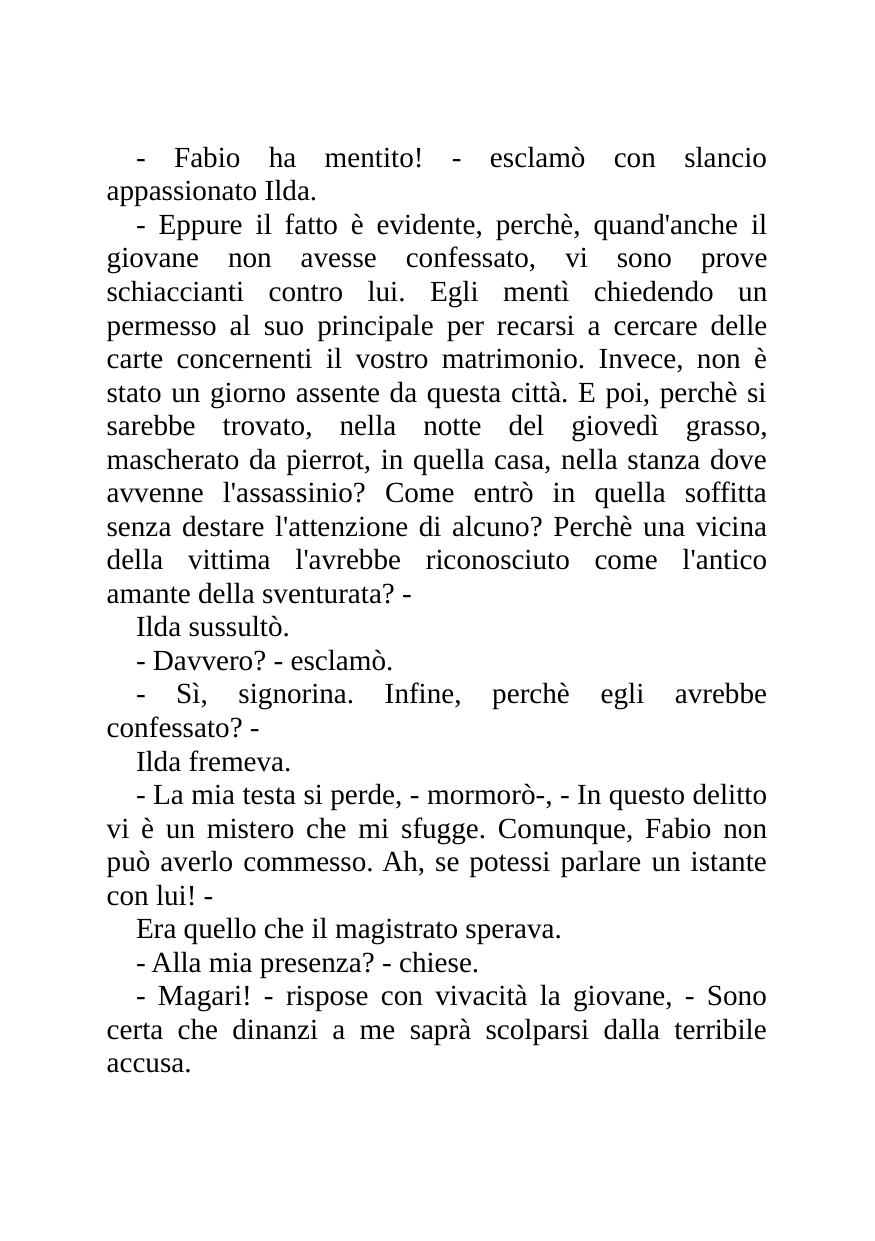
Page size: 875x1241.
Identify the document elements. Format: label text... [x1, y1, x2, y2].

text - Fabio ha mentito! - esclamò con slancio appassionato Ilda. [106, 140, 768, 207]
text Era quello che il magistrato sperava. [106, 911, 768, 945]
text Ilda fremeva. [106, 744, 768, 777]
text - Magari! - rispose con vivacità la giovane, - Sono certa che dinanzi a me saprà scolparsi dalla terribile accusa. [106, 978, 768, 1079]
text - Sì, signorina. Infine, perchè egli avrebbe confessato? - [106, 677, 768, 744]
text Ilda sussultò. [106, 609, 768, 643]
text - Eppure il fatto è evidente, perchè, quand'anche il giovane non avesse confessato, vi sono prove schiaccianti contro lui. Egli mentì chiedendo un permesso al suo principale per recarsi a cercare delle carte concernenti il vostro matrimonio. Invece, non è stato un giorno assente da questa città. E poi, perchè si sarebbe trovato, nella notte del giovedì grasso, mascherato da pierrot, in quella casa, nella stanza dove avvenne l'assassinio? Come entrò in quella soffitta senza destare l'attenzione di alcuno? Perchè una vicina della vittima l'avrebbe riconosciuto come l'antico amante della sventurata? - [106, 207, 768, 609]
text - La mia testa si perde, - mormorò-, - In questo delitto vi è un mistero che mi sfugge. Comunque, Fabio non può averlo commesso. Ah, se potessi parlare un istante con lui! - [106, 777, 768, 911]
text - Alla mia presenza? - chiese. [106, 945, 768, 978]
text - Davvero? - esclamò. [106, 643, 768, 677]
